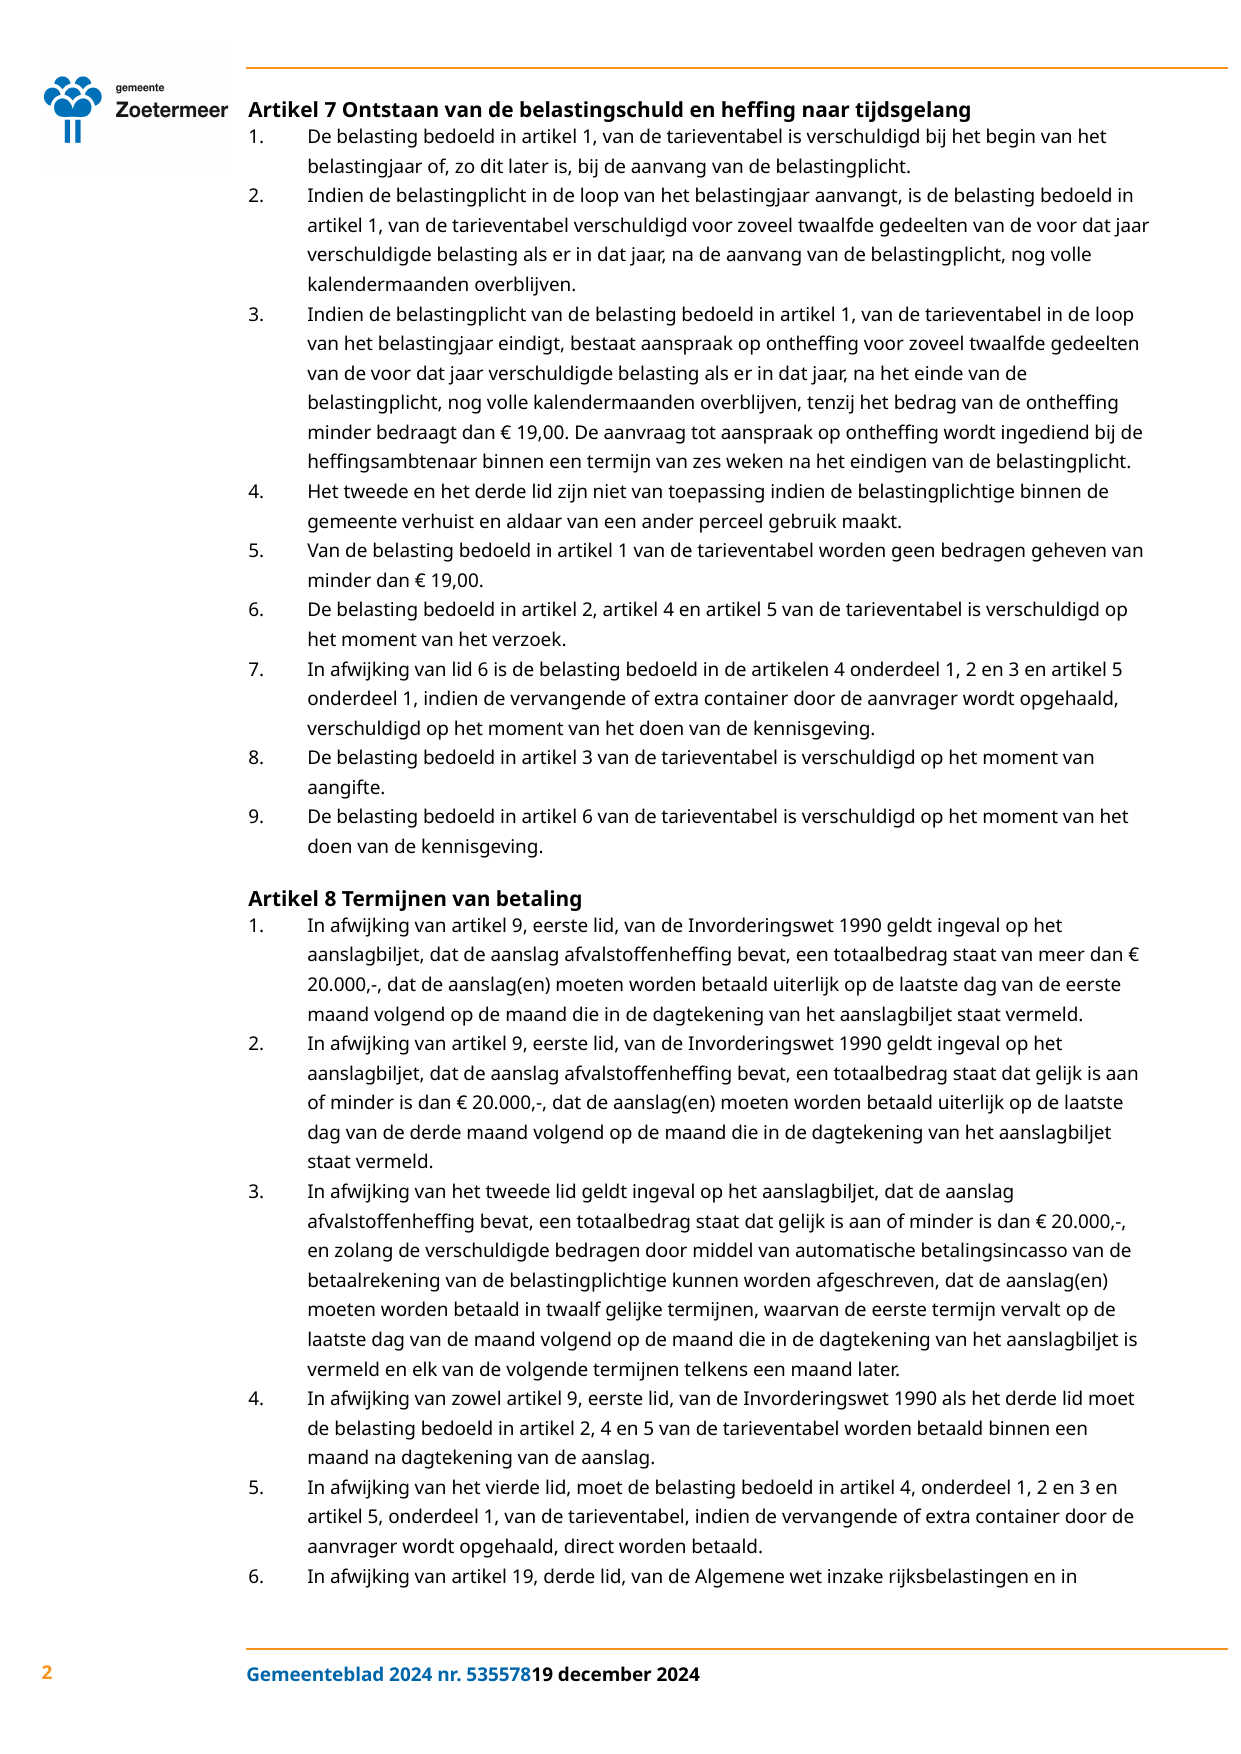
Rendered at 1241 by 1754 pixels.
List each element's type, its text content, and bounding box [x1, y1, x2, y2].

list In afwijking van artikel 9, eerste lid, van de Invorderingswet 1990 geldt ingeval op het aanslagbiljet, dat de aanslag afvalstoffenheffing bevat, een totaalbedrag staat van meer dan € 20.000,-, dat de aanslag(en) moeten worden betaald uiterlijk op de laatste dag van de eerste maand volgend op de maand die in de dagtekening van het aanslagbiljet staat vermeld. [248, 912, 1152, 1027]
list In afwijking van het tweede lid geldt ingeval op het aanslagbiljet, dat de aanslag afvalstoffenheffing bevat, een totaalbedrag staat dat gelijk is aan of minder is dan € 20.000,-, en zolang de verschuldigde bedragen door middel van automatische betalingsincasso van de betaalrekening van de belastingplichtige kunnen worden afgeschreven, dat de aanslag(en) moeten worden betaald in twaalf gelijke termijnen, waarvan de eerste termijn vervalt op de laatste dag van de maand volgend op de maand die in de dagtekening van het aanslagbiljet is vermeld en elk van de volgende termijnen telkens een maand later. [248, 1178, 1152, 1382]
list De belasting bedoeld in artikel 2, artikel 4 en artikel 5 van de tarieventabel is verschuldigd op het moment van het verzoek. [248, 597, 1152, 652]
list In afwijking van lid 6 is de belasting bedoeld in de artikelen 4 onderdeel 1, 2 en 3 en artikel 5 onderdeel 1, indien de vervangende of extra container door de aanvrager wordt opgehaald, verschuldigd op het moment van het doen van de kennisgeving. [248, 656, 1152, 741]
picture [41, 47, 231, 172]
list In afwijking van artikel 19, derde lid, van de Algemene wet inzake rijksbelastingen en in [248, 1563, 1152, 1589]
text Artikel 8 Termijnen van betaling [248, 884, 1152, 912]
list Indien de belastingplicht van de belasting bedoeld in artikel 1, van de tarieventabel in de loop van het belastingjaar eindigt, bestaat aanspraak op ontheffing voor zoveel twaalfde gedeelten van de voor dat jaar verschuldigde belasting als er in dat jaar, na het einde van de belastingplicht, nog volle kalendermaanden overblijven, tenzij het bedrag van de ontheffing minder bedraagt dan € 19,00. De aanvraag tot aanspraak op ontheffing wordt ingediend bij de heffingsambtenaar binnen een termijn van zes weken na het eindigen van de belastingplicht. [248, 301, 1152, 474]
list De belasting bedoeld in artikel 6 van de tarieventabel is verschuldigd op het moment van het doen van de kennisgeving. [248, 804, 1152, 859]
list Het tweede en het derde lid zijn niet van toepassing indien de belastingplichtige binnen de gemeente verhuist en aldaar van een ander perceel gebruik maakt. [248, 478, 1152, 533]
list In afwijking van het vierde lid, moet de belasting bedoeld in artikel 4, onderdeel 1, 2 en 3 en artikel 5, onderdeel 1, van de tarieventabel, indien de vervangende of extra container door de aanvrager wordt opgehaald, direct worden betaald. [248, 1474, 1152, 1559]
list De belasting bedoeld in artikel 3 van de tarieventabel is verschuldigd op het moment van aangifte. [248, 744, 1152, 800]
list In afwijking van artikel 9, eerste lid, van de Invorderingswet 1990 geldt ingeval op het aanslagbiljet, dat de aanslag afvalstoffenheffing bevat, een totaalbedrag staat dat gelijk is aan of minder is dan € 20.000,-, dat de aanslag(en) moeten worden betaald uiterlijk op de laatste dag van de derde maand volgend op de maand die in de dagtekening van het aanslagbiljet staat vermeld. [248, 1030, 1152, 1174]
list Indien de belastingplicht in de loop van het belastingjaar aanvangt, is de belasting bedoeld in artikel 1, van de tarieventabel verschuldigd voor zoveel twaalfde gedeelten van de voor dat jaar verschuldigde belasting als er in dat jaar, na de aanvang van de belastingplicht, nog volle kalendermaanden overblijven. [248, 182, 1152, 297]
list Van de belasting bedoeld in artikel 1 van de tarieventabel worden geen bedragen geheven van minder dan € 19,00. [248, 537, 1152, 593]
text Artikel 7 Ontstaan van de belastingschuld en heffing naar tijdsgelang [248, 95, 1152, 123]
list De belasting bedoeld in artikel 1, van de tarieventabel is verschuldigd bij het begin van het belastingjaar of, zo dit later is, bij de aanvang van de belastingplicht. [248, 123, 1152, 178]
list In afwijking van zowel artikel 9, eerste lid, van de Invorderingswet 1990 als het derde lid moet de belasting bedoeld in artikel 2, 4 en 5 van de tarieventabel worden betaald binnen een maand na dagtekening van de aanslag. [248, 1385, 1152, 1470]
